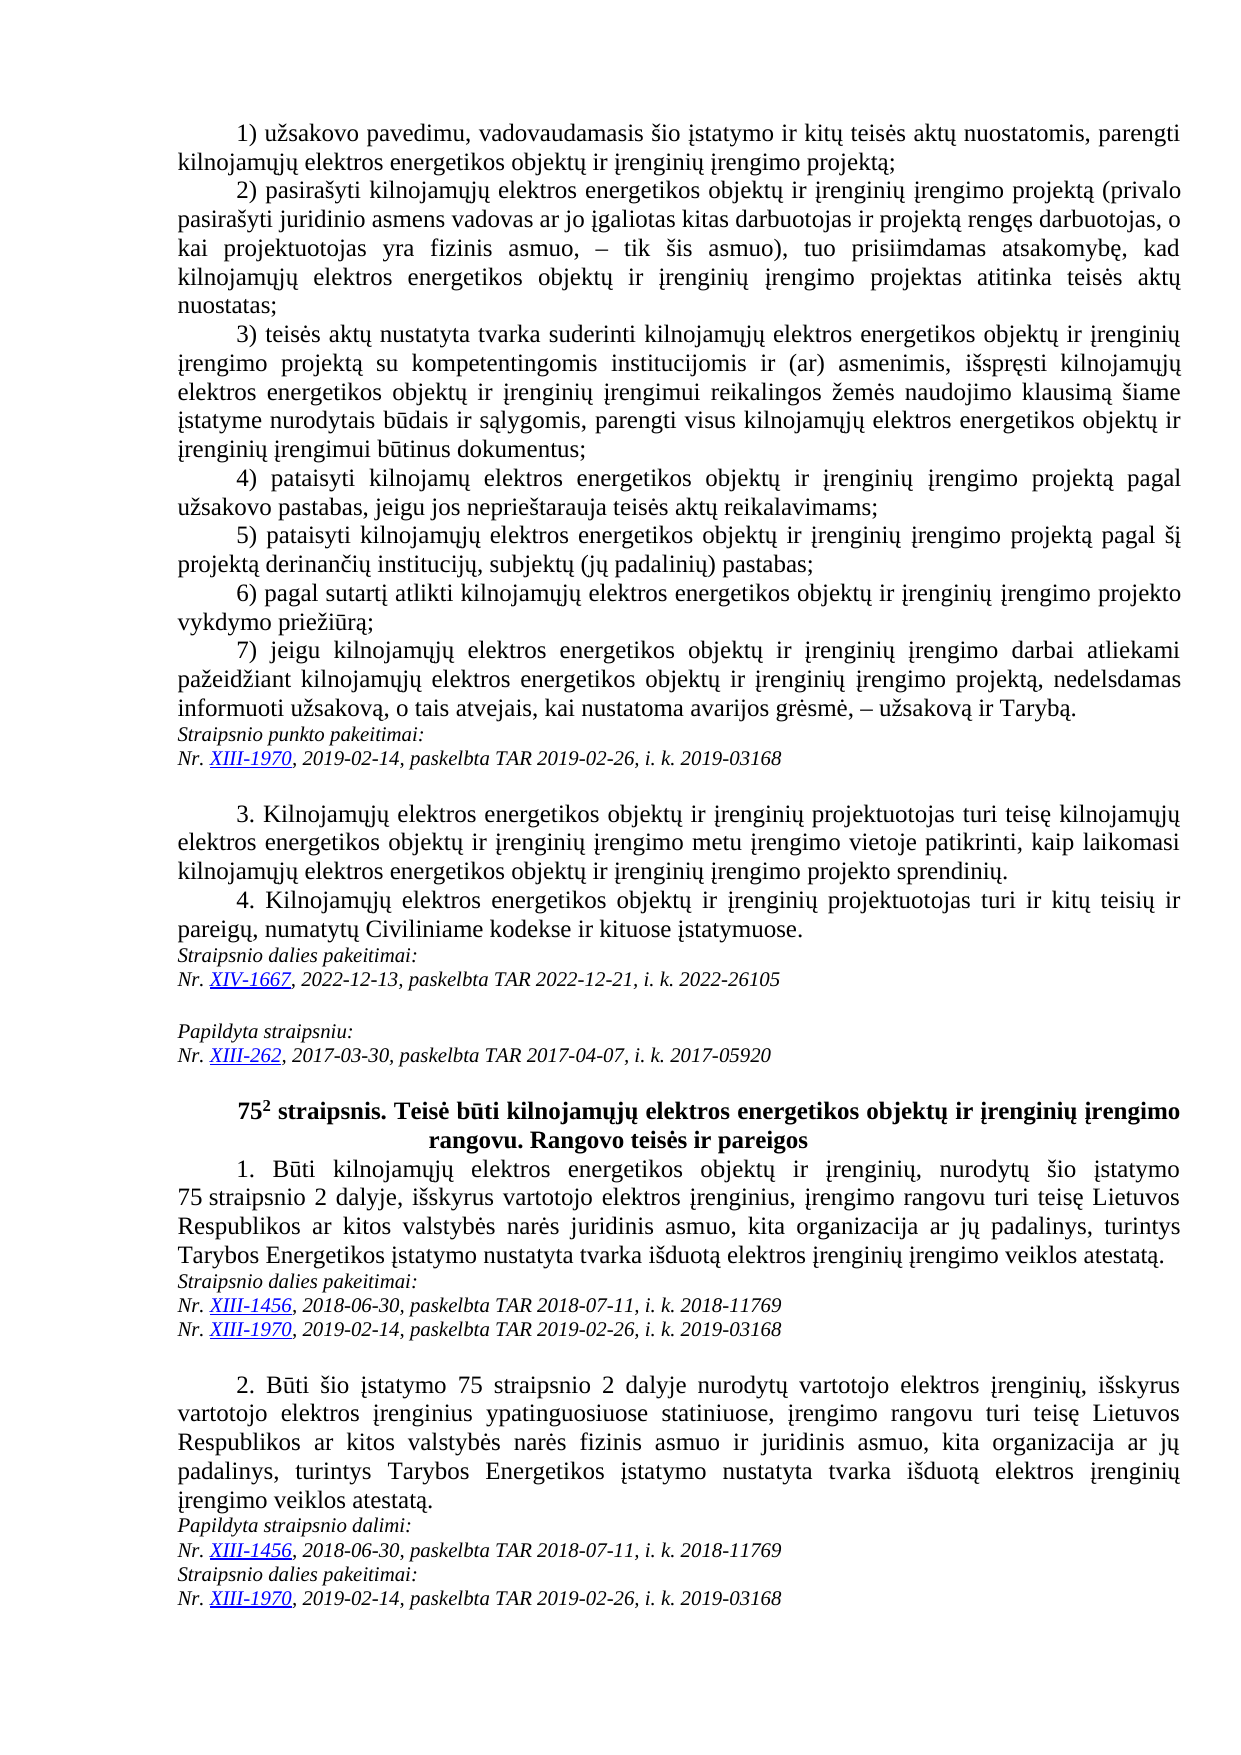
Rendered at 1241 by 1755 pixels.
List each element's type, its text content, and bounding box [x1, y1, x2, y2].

text Nr. XIII-262, 2017-03-30, paskelbta TAR 2017-04-07, i. k. 2017-05920 [177, 1043, 1181, 1067]
text Nr. XIII-1456, 2018-06-30, paskelbta TAR 2018-07-11, i. k. 2018-11769 [177, 1537, 1181, 1562]
text Nr. XIII-1970, 2019-02-14, paskelbta TAR 2019-02-26, i. k. 2019-03168 [177, 1586, 1181, 1610]
text Straipsnio dalies pakeitimai: [177, 942, 1181, 967]
text 1. Būti kilnojamųjų elektros energetikos objektų ir įrenginių, nurodytų šio įstatymo 75 straipsnio 2 dalyje, išskyrus vartotojo elektros įrenginius, įrengimo rangovu turi teisę Lietuvos Respublikos ar kitos valstybės narės juridinis asmuo, kita organizacija ar jų padalinys, turintys Tarybos Energetikos įstatymo nustatyta tvarka išduotą elektros įrenginių įrengimo veiklos atestatą. [177, 1154, 1181, 1269]
text 7) jeigu kilnojamųjų elektros energetikos objektų ir įrenginių įrengimo darbai atliekami pažeidžiant kilnojamųjų elektros energetikos objektų ir įrenginių įrengimo projektą, nedelsdamas informuoti užsakovą, o tais atvejais, kai nustatoma avarijos grėsmė, – užsakovą ir Tarybą. [177, 636, 1181, 722]
text Straipsnio punkto pakeitimai: [177, 722, 1181, 746]
text Straipsnio dalies pakeitimai: [177, 1269, 1181, 1293]
text 3) teisės aktų nustatyta tvarka suderinti kilnojamųjų elektros energetikos objektų ir įrenginių įrengimo projektą su kompetentingomis institucijomis ir (ar) asmenimis, išspręsti kilnojamųjų elektros energetikos objektų ir įrenginių įrengimui reikalingos žemės naudojimo klausimą šiame įstatyme nurodytais būdais ir sąlygomis, parengti visus kilnojamųjų elektros energetikos objektų ir įrenginių įrengimui būtinus dokumentus; [177, 319, 1181, 463]
text Papildyta straipsnio dalimi: [177, 1513, 1181, 1537]
text Nr. XIV-1667, 2022-12-13, paskelbta TAR 2022-12-21, i. k. 2022-26105 [177, 967, 1181, 991]
text Straipsnio dalies pakeitimai: [177, 1562, 1181, 1586]
text 1) užsakovo pavedimu, vadovaudamasis šio įstatymo ir kitų teisės aktų nuostatomis, parengti kilnojamųjų elektros energetikos objektų ir įrenginių įrengimo projektą; [177, 118, 1181, 176]
text Nr. XIII-1456, 2018-06-30, paskelbta TAR 2018-07-11, i. k. 2018-11769 [177, 1293, 1181, 1317]
text 752 straipsnis. Teisė būti kilnojamųjų elektros energetikos objektų ir įrenginių įrengimo rangovu. Rangovo teisės ir pareigos [237, 1096, 1181, 1154]
text 3. Kilnojamųjų elektros energetikos objektų ir įrenginių projektuotojas turi teisę kilnojamųjų elektros energetikos objektų ir įrenginių įrengimo metu įrengimo vietoje patikrinti, kaip laikomasi kilnojamųjų elektros energetikos objektų ir įrenginių įrengimo projekto sprendinių. [177, 799, 1181, 885]
text Nr. XIII-1970, 2019-02-14, paskelbta TAR 2019-02-26, i. k. 2019-03168 [177, 746, 1181, 770]
text 4. Kilnojamųjų elektros energetikos objektų ir įrenginių projektuotojas turi ir kitų teisių ir pareigų, numatytų Civiliniame kodekse ir kituose įstatymuose. [177, 885, 1181, 942]
text Papildyta straipsniu: [177, 1019, 1181, 1043]
text 6) pagal sutartį atlikti kilnojamųjų elektros energetikos objektų ir įrenginių įrengimo projekto vykdymo priežiūrą; [177, 578, 1181, 636]
text 2) pasirašyti kilnojamųjų elektros energetikos objektų ir įrenginių įrengimo projektą (privalo pasirašyti juridinio asmens vadovas ar jo įgaliotas kitas darbuotojas ir projektą rengęs darbuotojas, o kai projektuotojas yra fizinis asmuo, – tik šis asmuo), tuo prisiimdamas atsakomybę, kad kilnojamųjų elektros energetikos objektų ir įrenginių įrengimo projektas atitinka teisės aktų nuostatas; [177, 176, 1181, 319]
text 5) pataisyti kilnojamųjų elektros energetikos objektų ir įrenginių įrengimo projektą pagal šį projektą derinančių institucijų, subjektų (jų padalinių) pastabas; [177, 521, 1181, 578]
text Nr. XIII-1970, 2019-02-14, paskelbta TAR 2019-02-26, i. k. 2019-03168 [177, 1317, 1181, 1341]
text 2. Būti šio įstatymo 75 straipsnio 2 dalyje nurodytų vartotojo elektros įrenginių, išskyrus vartotojo elektros įrenginius ypatinguosiuose statiniuose, įrengimo rangovu turi teisę Lietuvos Respublikos ar kitos valstybės narės fizinis asmuo ir juridinis asmuo, kita organizacija ar jų padalinys, turintys Tarybos Energetikos įstatymo nustatyta tvarka išduotą elektros įrenginių įrengimo veiklos atestatą. [177, 1370, 1181, 1513]
text 4) pataisyti kilnojamų elektros energetikos objektų ir įrenginių įrengimo projektą pagal užsakovo pastabas, jeigu jos neprieštarauja teisės aktų reikalavimams; [177, 463, 1181, 521]
